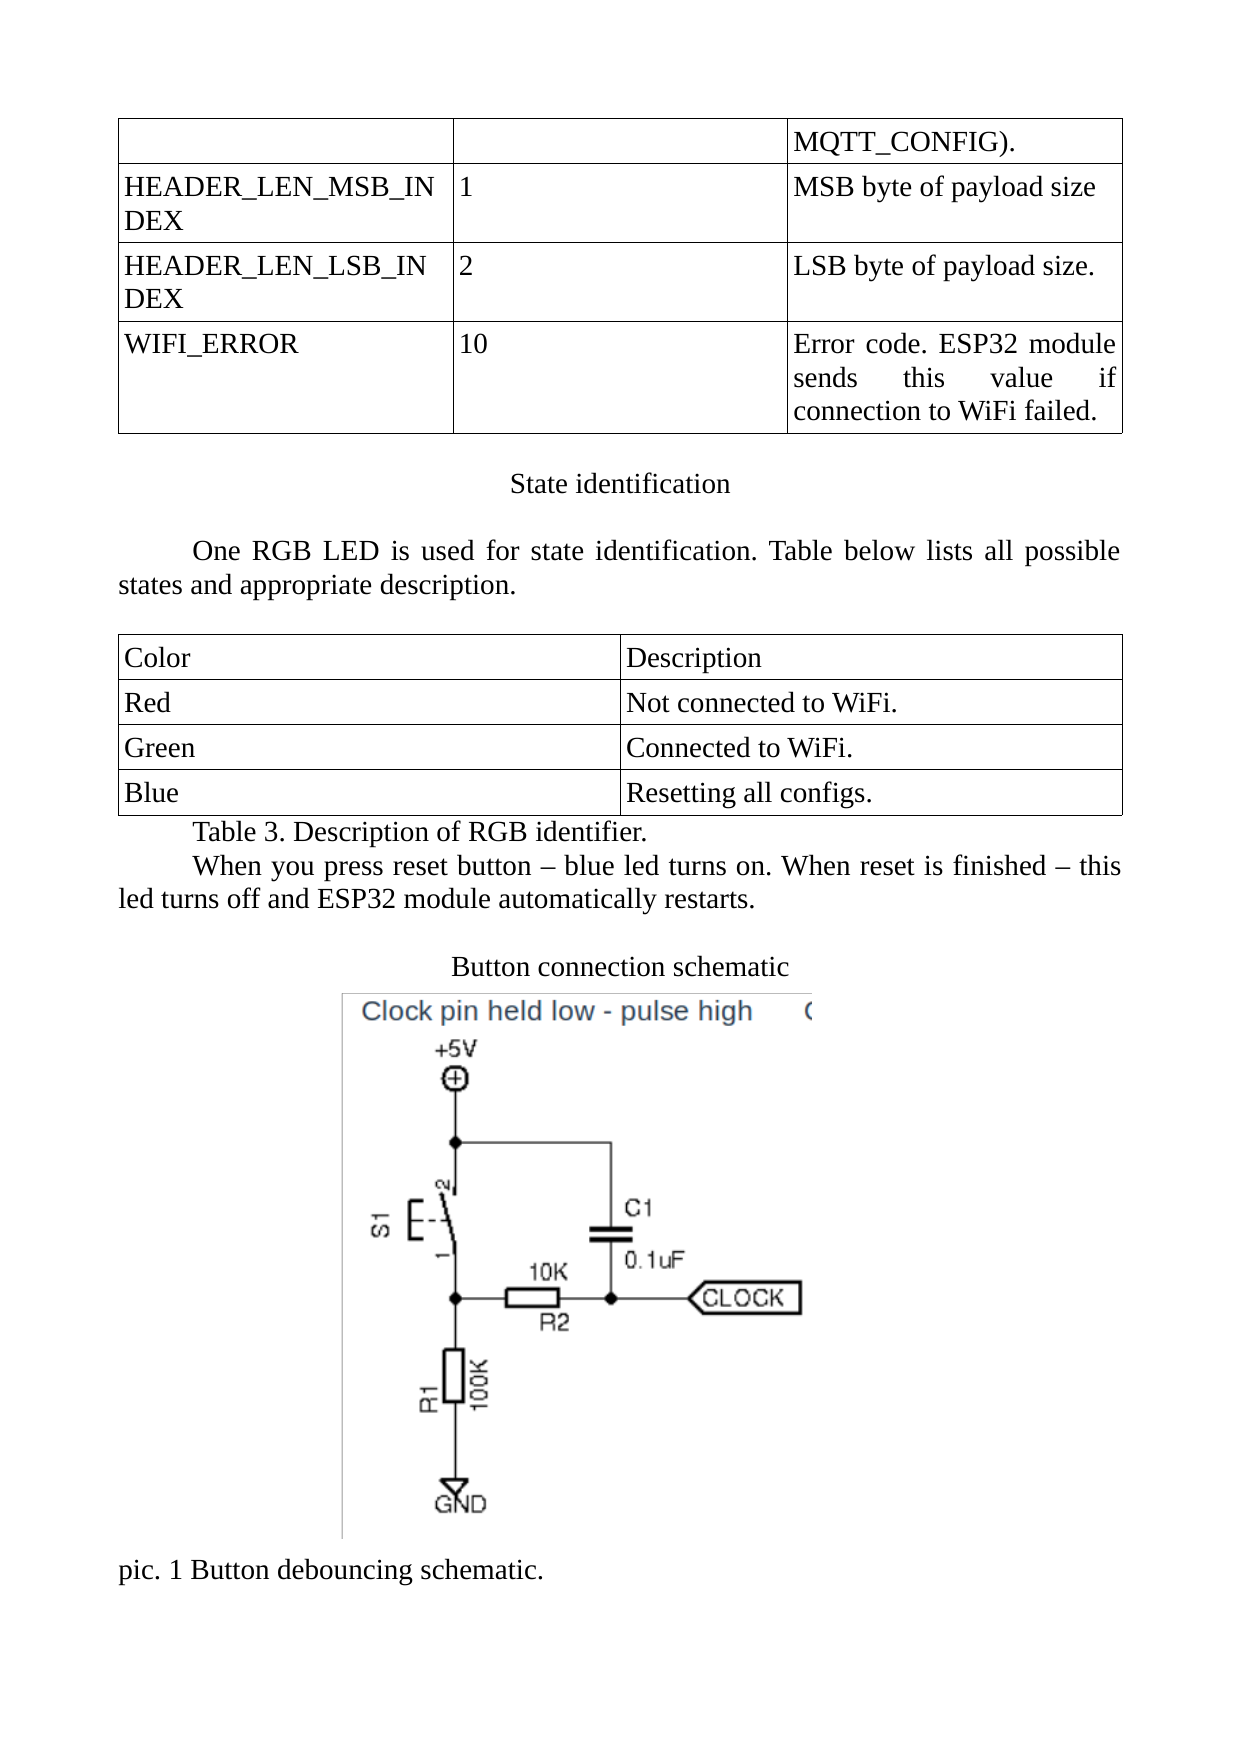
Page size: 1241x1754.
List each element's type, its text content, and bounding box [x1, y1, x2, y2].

table_cell 10 [454, 322, 787, 433]
table_cell Green [119, 725, 620, 769]
table_cell Error code. ESP32 module sends this value if connection to WiFi failed. [788, 322, 1122, 433]
text Button connection schematic [118, 949, 1122, 982]
table_cell LSB byte of payload size. [788, 243, 1122, 321]
table_cell MQTT_CONFIG). [788, 119, 1122, 163]
table_cell [454, 119, 787, 163]
table_cell HEADER_LEN_LSB_INDEX [119, 243, 453, 321]
text Table 3. Description of RGB identifier. [118, 816, 1122, 848]
table_cell MSB byte of payload size [788, 164, 1122, 242]
table_cell Red [119, 680, 620, 724]
text pic. 1 Button debouncing schematic. [118, 1552, 1122, 1586]
picture [341, 993, 812, 1539]
table_header Description [621, 635, 1122, 679]
table_cell 1 [454, 164, 787, 242]
table_cell WIFI_ERROR [119, 322, 453, 433]
text One RGB LED is used for state identification. Table below lists all possible states and appropriate description. [118, 533, 1122, 601]
table_cell Blue [119, 770, 620, 814]
table_cell Connected to WiFi. [621, 725, 1122, 769]
text When you press reset button – blue led turns on. When reset is finished – this led turns off and ESP32 module automatically restarts. [118, 848, 1122, 915]
table_header Color [119, 635, 620, 679]
table_cell HEADER_LEN_MSB_INDEX [119, 164, 453, 242]
table_cell Not connected to WiFi. [621, 680, 1122, 724]
text State identification [118, 466, 1122, 500]
table_cell [119, 119, 453, 163]
table_cell 2 [454, 243, 787, 321]
table_cell Resetting all configs. [621, 770, 1122, 814]
